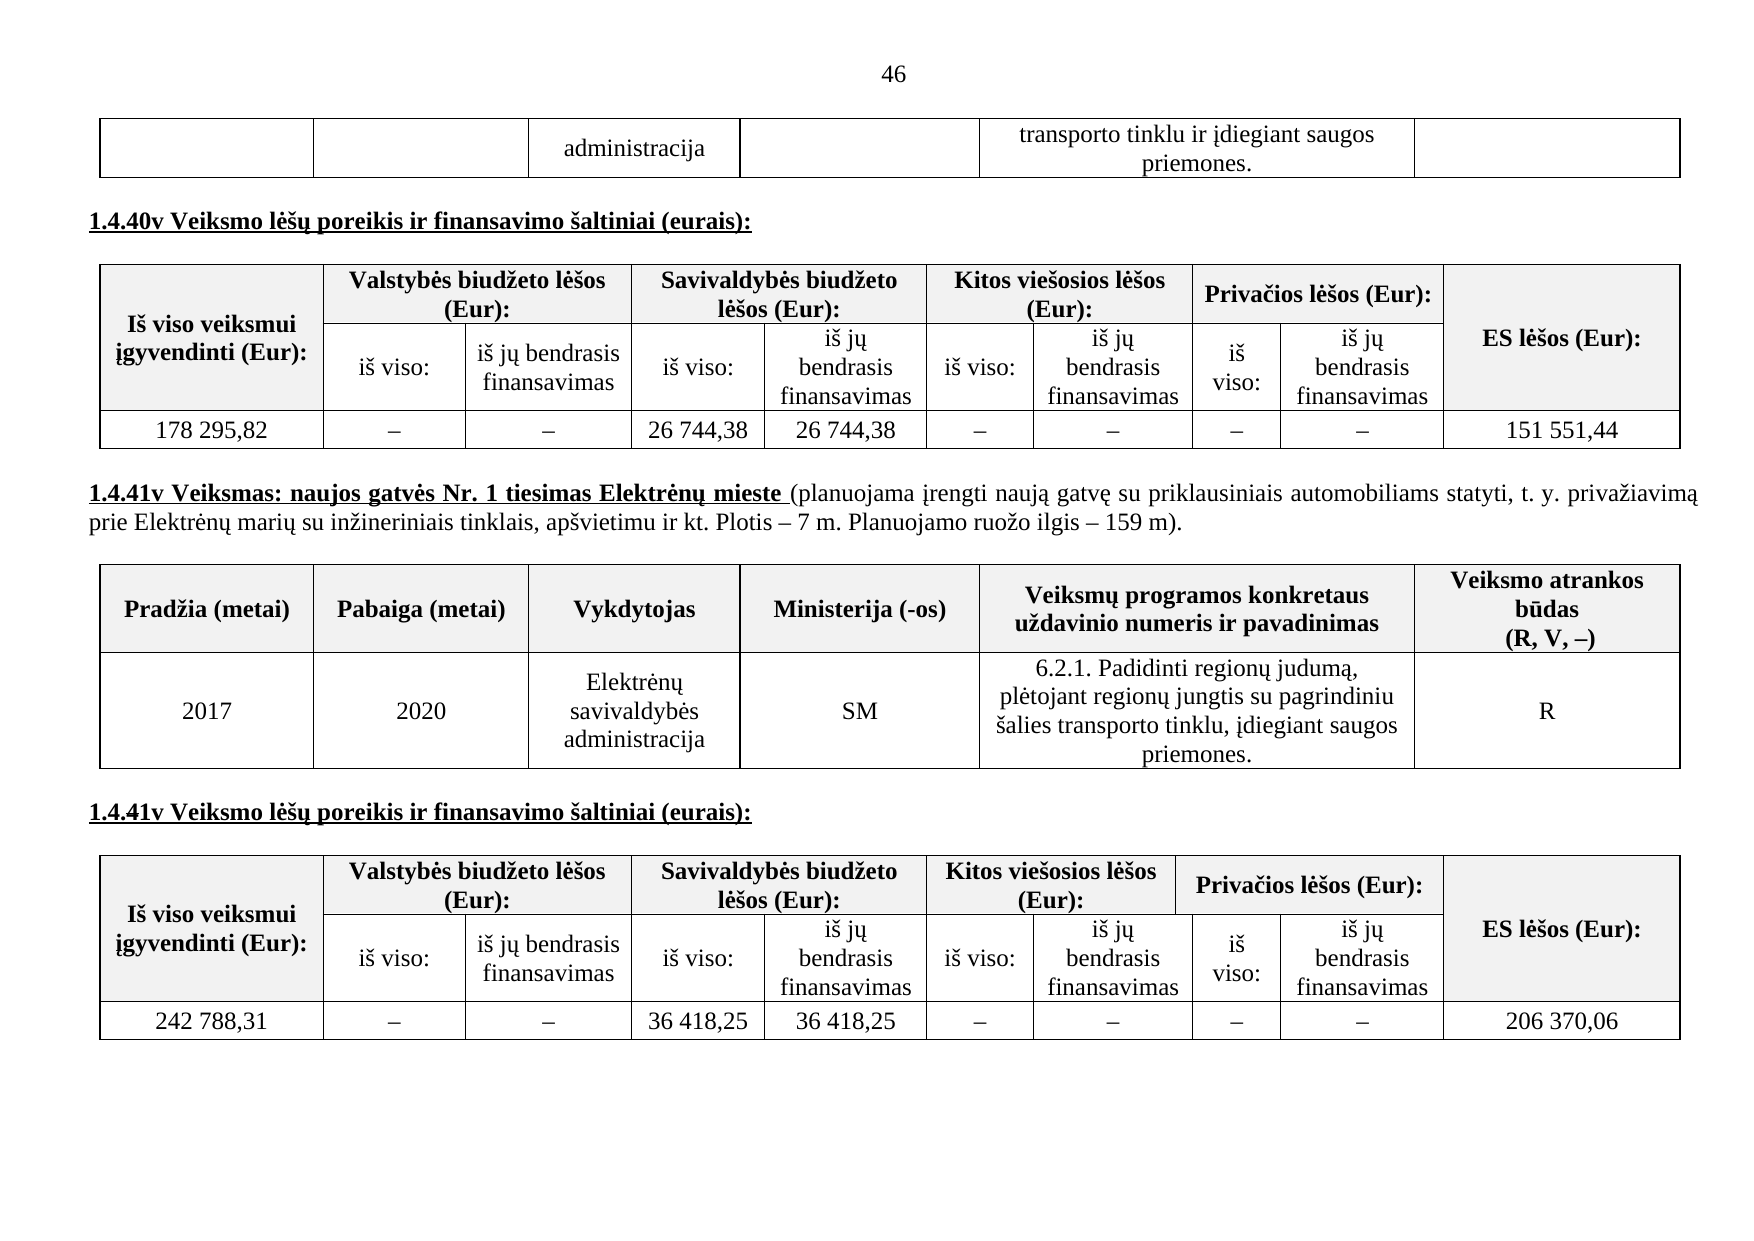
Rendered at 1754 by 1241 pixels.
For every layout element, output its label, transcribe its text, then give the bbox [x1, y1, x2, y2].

table_cell iš jų bendrasis finansavimas [466, 324, 631, 410]
table_cell transporto tinklu ir įdiegiant saugos priemones. [980, 119, 1414, 177]
table_cell – [927, 411, 1033, 448]
table_cell iš viso: [324, 915, 465, 1001]
table_cell iš viso: [632, 324, 764, 410]
table_header Valstybės biudžeto lėšos (Eur): [324, 856, 631, 913]
table_cell 26 744,38 [632, 411, 764, 448]
table_cell R [1415, 653, 1679, 768]
text 1.4.40v Veiksmo lėšų poreikis ir finansavimo šaltiniai (eurais): [89, 206, 1698, 235]
table_header Pabaiga (metai) [314, 565, 528, 652]
table_header Veiksmų programos konkretaus uždavinio numeris ir pavadinimas [980, 565, 1414, 652]
table_cell iš viso: [1193, 324, 1280, 410]
text 1.4.41v Veiksmas: naujos gatvės Nr. 1 tiesimas Elektrėnų mieste (planuojama įrengti naują gatvę su priklausiniais automobiliams statyti, t. y. privažiavimą prie Elektrėnų marių su inžineriniais tinklais, apšvietimu ir kt. Plotis – 7 m. Planuojamo ruožo ilgis – 159 m). [89, 478, 1698, 536]
table_cell iš viso: [324, 324, 465, 410]
table_cell 206 370,06 [1444, 1002, 1679, 1039]
table_cell Elektrėnų savivaldybės administracija [529, 653, 739, 768]
table_cell iš viso: [927, 915, 1033, 1001]
table_header Pradžia (metai) [101, 565, 313, 652]
table_header Iš viso veiksmui įgyvendinti (Eur): [101, 265, 323, 410]
table_cell iš jų bendrasis finansavimas [1034, 915, 1192, 1001]
table_cell – [1281, 1002, 1443, 1039]
table_header Privačios lėšos (Eur): [1176, 856, 1443, 913]
table_cell – [927, 1002, 1033, 1039]
table_cell iš jų bendrasis finansavimas [1281, 915, 1443, 1001]
table_header ES lėšos (Eur): [1444, 265, 1679, 410]
table_cell iš jų bendrasis finansavimas [1281, 324, 1443, 410]
table_cell iš viso: [632, 915, 764, 1001]
table_cell administracija [529, 119, 739, 177]
table_cell – [1034, 1002, 1192, 1039]
table_cell 36 418,25 [632, 1002, 764, 1039]
table_cell 178 295,82 [101, 411, 323, 448]
table_cell [1415, 119, 1679, 177]
table_cell iš viso: [1193, 915, 1280, 1001]
table_header Vykdytojas [529, 565, 739, 652]
table_cell iš viso: [927, 324, 1033, 410]
table_header Privačios lėšos (Eur): [1193, 265, 1443, 322]
table_cell [741, 119, 979, 177]
table_cell – [324, 1002, 465, 1039]
table_cell 2020 [314, 653, 528, 768]
table_cell 242 788,31 [101, 1002, 323, 1039]
table_header Iš viso veiksmui įgyvendinti (Eur): [101, 856, 323, 1001]
table_cell 2017 [101, 653, 313, 768]
table_cell iš jų bendrasis finansavimas [765, 915, 926, 1001]
table_cell iš jų bendrasis finansavimas [765, 324, 926, 410]
table_cell – [1193, 1002, 1280, 1039]
table_cell SM [741, 653, 979, 768]
table_cell [101, 119, 313, 177]
table_header Veiksmo atrankos būdas (R, V, –) [1415, 565, 1679, 652]
table_header Ministerija (-os) [741, 565, 979, 652]
table_header Savivaldybės biudžeto lėšos (Eur): [632, 265, 926, 322]
table_cell iš jų bendrasis finansavimas [1034, 324, 1192, 410]
table_cell – [1193, 411, 1280, 448]
table_header ES lėšos (Eur): [1444, 856, 1679, 1001]
table_header Kitos viešosios lėšos (Eur): [927, 856, 1175, 913]
table_cell – [1281, 411, 1443, 448]
table_cell [314, 119, 528, 177]
table_header Kitos viešosios lėšos (Eur): [927, 265, 1192, 322]
table_cell iš jų bendrasis finansavimas [466, 915, 631, 1001]
table_cell 36 418,25 [765, 1002, 926, 1039]
table_cell – [466, 1002, 631, 1039]
table_cell – [324, 411, 465, 448]
table_header Savivaldybės biudžeto lėšos (Eur): [632, 856, 926, 913]
table_cell 151 551,44 [1444, 411, 1679, 448]
text 1.4.41v Veiksmo lėšų poreikis ir finansavimo šaltiniai (eurais): [89, 797, 1698, 826]
table_cell – [1034, 411, 1192, 448]
table_header Valstybės biudžeto lėšos (Eur): [324, 265, 631, 322]
table_cell 26 744,38 [765, 411, 926, 448]
table_cell – [466, 411, 631, 448]
table_cell 6.2.1. Padidinti regionų judumą, plėtojant regionų jungtis su pagrindiniu šalies transporto tinklu, įdiegiant saugos priemones. [980, 653, 1414, 768]
